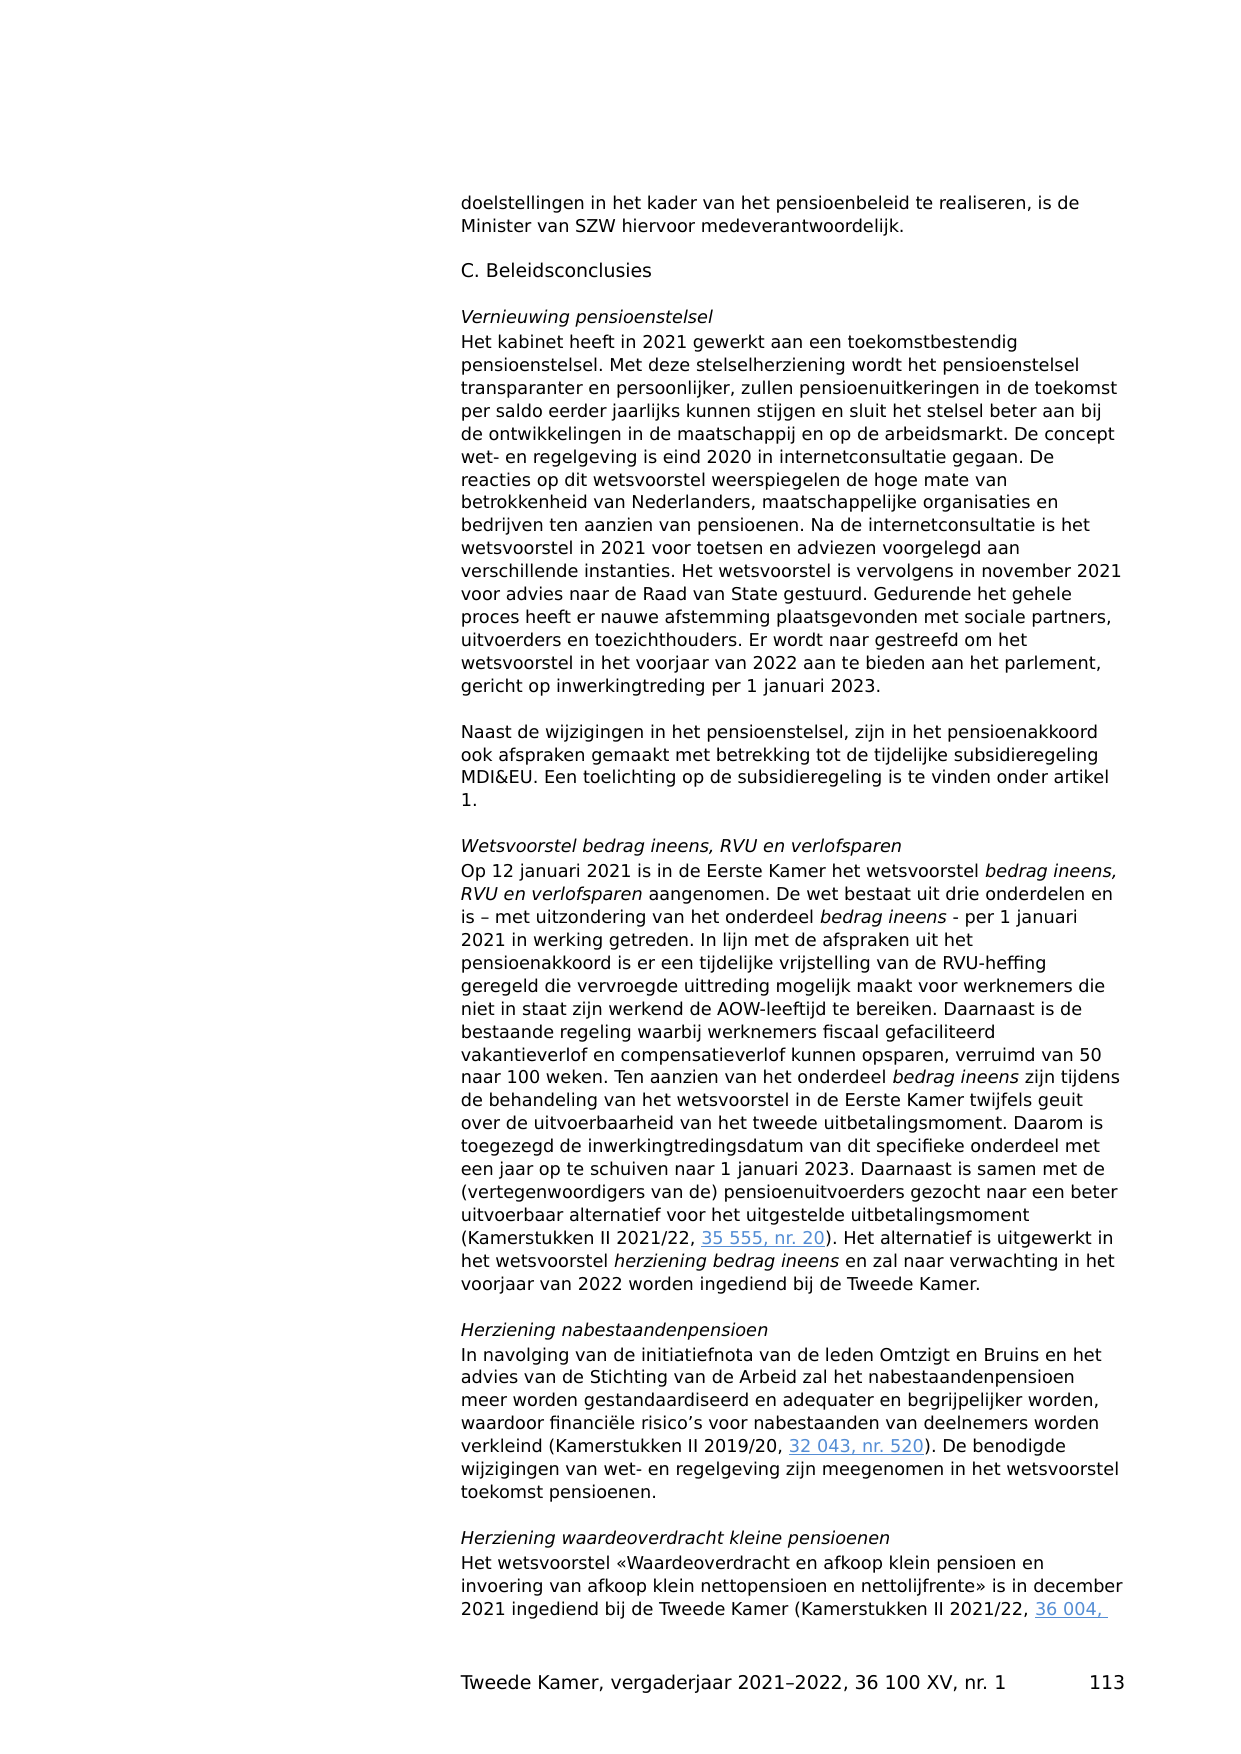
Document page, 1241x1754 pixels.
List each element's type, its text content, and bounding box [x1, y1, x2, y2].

text Naast de wijzigingen in het pensioenstelsel, zijn in het pensioenakkoord ook afspraken gemaakt met betrekking tot de tijdelijke subsidieregeling MDI&EU. Een toelichting op de subsidieregeling is te vinden onder artikel 1. [461, 720, 1125, 811]
text Op 12 januari 2021 is in de Eerste Kamer het wetsvoorstel bedrag ineens, RVU en verlofsparen aangenomen. De wet bestaat uit drie onderdelen en is – met uitzondering van het onderdeel bedrag ineens - per 1 januari 2021 in werking getreden. In lijn met de afspraken uit het pensioenakkoord is er een tijdelijke vrijstelling van de RVU-heffing geregeld die vervroegde uittreding mogelijk maakt voor werknemers die niet in staat zijn werkend de AOW-leeftijd te bereiken. Daarnaast is de bestaande regeling waarbij werknemers fiscaal gefaciliteerd vakantieverlof en compensatieverlof kunnen opsparen, verruimd van 50 naar 100 weken. Ten aanzien van het onderdeel bedrag ineens zijn tijdens de behandeling van het wetsvoorstel in de Eerste Kamer twijfels geuit over de uitvoerbaarheid van het tweede uitbetalingsmoment. Daarom is toegezegd de inwerkingtredingsdatum van dit specifieke onderdeel met een jaar op te schuiven naar 1 januari 2023. Daarnaast is samen met de (vertegenwoordigers van de) pensioenuitvoerders gezocht naar een beter uitvoerbaar alternatief voor het uitgestelde uitbetalingsmoment (Kamerstukken II 2021/22, 35 555, nr. 20). Het alternatief is uitgewerkt in het wetsvoorstel herziening bedrag ineens en zal naar verwachting in het voorjaar van 2022 worden ingediend bij de Tweede Kamer. [461, 859, 1125, 1295]
text In navolging van de initiatiefnota van de leden Omtzigt en Bruins en het advies van de Stichting van de Arbeid zal het nabestaandenpensioen meer worden gestandaardiseerd en adequater en begrijpelijker worden, waardoor financiële risico’s voor nabestaanden van deelnemers worden verkleind (Kamerstukken II 2019/20, 32 043, nr. 520). De benodigde wijzigingen van wet- en regelgeving zijn meegenomen in het wetsvoorstel toekomst pensioenen. [461, 1343, 1125, 1503]
text Het kabinet heeft in 2021 gewerkt aan een toekomstbestendig pensioenstelsel. Met deze stelselherziening wordt het pensioenstelsel transparanter en persoonlijker, zullen pensioenuitkeringen in de toekomst per saldo eerder jaarlijks kunnen stijgen en sluit het stelsel beter aan bij de ontwikkelingen in de maatschappij en op de arbeidsmarkt. De concept wet- en regelgeving is eind 2020 in internetconsultatie gegaan. De reacties op dit wetsvoorstel weerspiegelen de hoge mate van betrokkenheid van Nederlanders, maatschappelijke organisaties en bedrijven ten aanzien van pensioenen. Na de internetconsultatie is het wetsvoorstel in 2021 voor toetsen en adviezen voorgelegd aan verschillende instanties. Het wetsvoorstel is vervolgens in november 2021 voor advies naar de Raad van State gestuurd. Gedurende het gehele proces heeft er nauwe afstemming plaatsgevonden met sociale partners, uitvoerders en toezichthouders. Er wordt naar gestreefd om het wetsvoorstel in het voorjaar van 2022 aan te bieden aan het parlement, gericht op inwerkingtreding per 1 januari 2023. [461, 330, 1125, 697]
text Herziening nabestaandenpensioen [461, 1318, 1125, 1341]
text Wetsvoorstel bedrag ineens, RVU en verlofsparen [461, 834, 1125, 857]
text Het wetsvoorstel «Waardeoverdracht en afkoop klein pensioen en invoering van afkoop klein nettopensioen en nettolijfrente» is in december 2021 ingediend bij de Tweede Kamer (Kamerstukken II 2021/22, 36 004, [461, 1551, 1125, 1620]
text Vernieuwing pensioenstelsel [461, 305, 1125, 328]
text Herziening waardeoverdracht kleine pensioenen [461, 1526, 1125, 1549]
title C. Beleidsconclusies [461, 259, 1125, 281]
text doelstellingen in het kader van het pensioenbeleid te realiseren, is de Minister van SZW hiervoor medeverantwoordelijk. [461, 191, 1125, 237]
